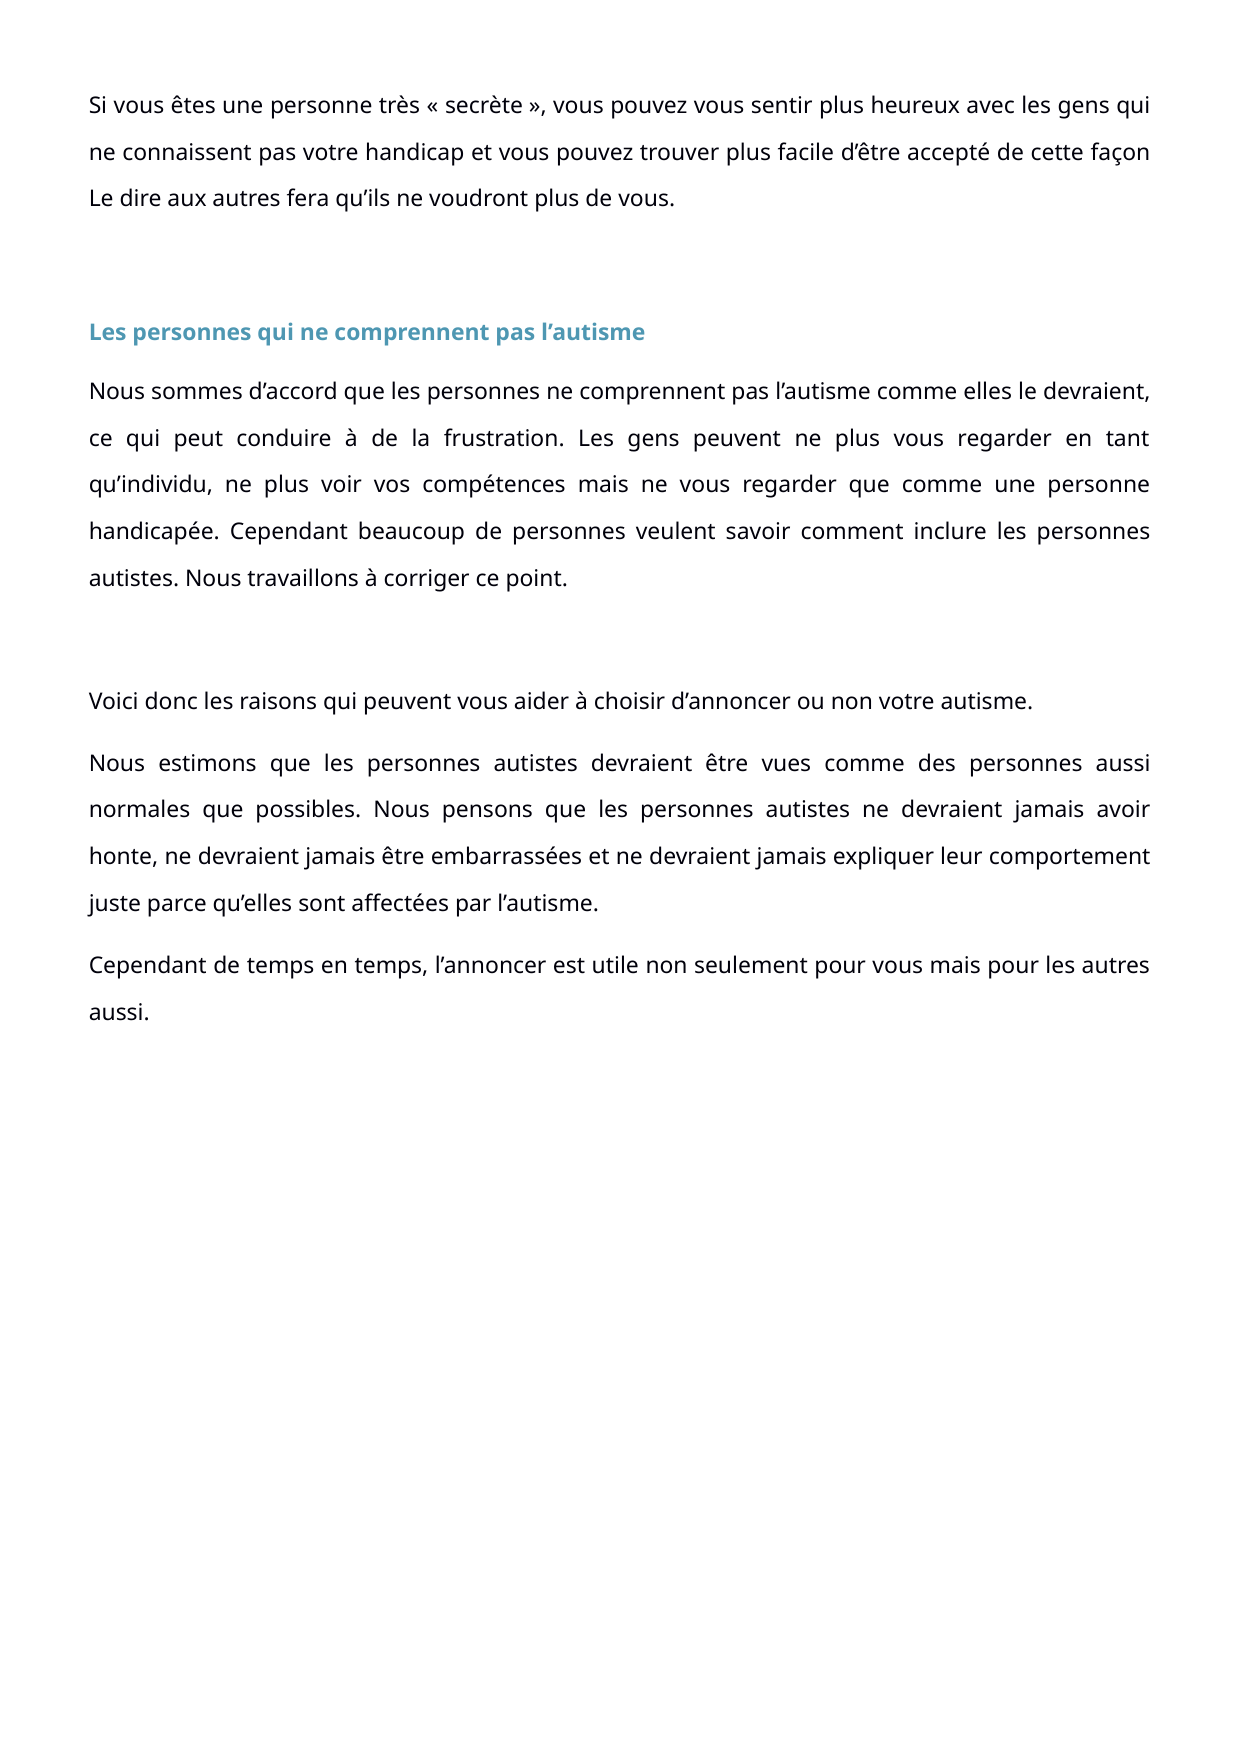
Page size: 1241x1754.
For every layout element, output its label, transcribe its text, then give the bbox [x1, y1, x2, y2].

text Nous estimons que les personnes autistes devraient être vues comme des personnes aussi normales que possibles. Nous pensons que les personnes autistes ne devraient jamais avoir honte, ne devraient jamais être embarrassées et ne devraient jamais expliquer leur comportement juste parce qu’elles sont affectées par l’autisme. [88, 747, 1152, 918]
subtitle Les personnes qui ne comprennent pas l’autisme [88, 315, 1152, 347]
text Si vous êtes une personne très « secrète », vous pouvez vous sentir plus heureux avec les gens qui ne connaissent pas votre handicap et vous pouvez trouver plus facile d’être accepté de cette façon Le dire aux autres fera qu’ils ne voudront plus de vous. [88, 88, 1152, 213]
text Voici donc les raisons qui peuvent vous aider à choisir d’annoncer ou non votre autisme. [88, 685, 1152, 716]
text Nous sommes d’accord que les personnes ne comprennent pas l’autisme comme elles le devraient, ce qui peut conduire à de la frustration. Les gens peuvent ne plus vous regarder en tant qu’individu, ne plus voir vos compétences mais ne vous regarder que comme une personne handicapée. Cependant beaucoup de personnes veulent savoir comment inclure les personnes autistes. Nous travaillons à corriger ce point. [88, 375, 1152, 593]
text Cependant de temps en temps, l’annoncer est utile non seulement pour vous mais pour les autres aussi. [88, 949, 1152, 1027]
